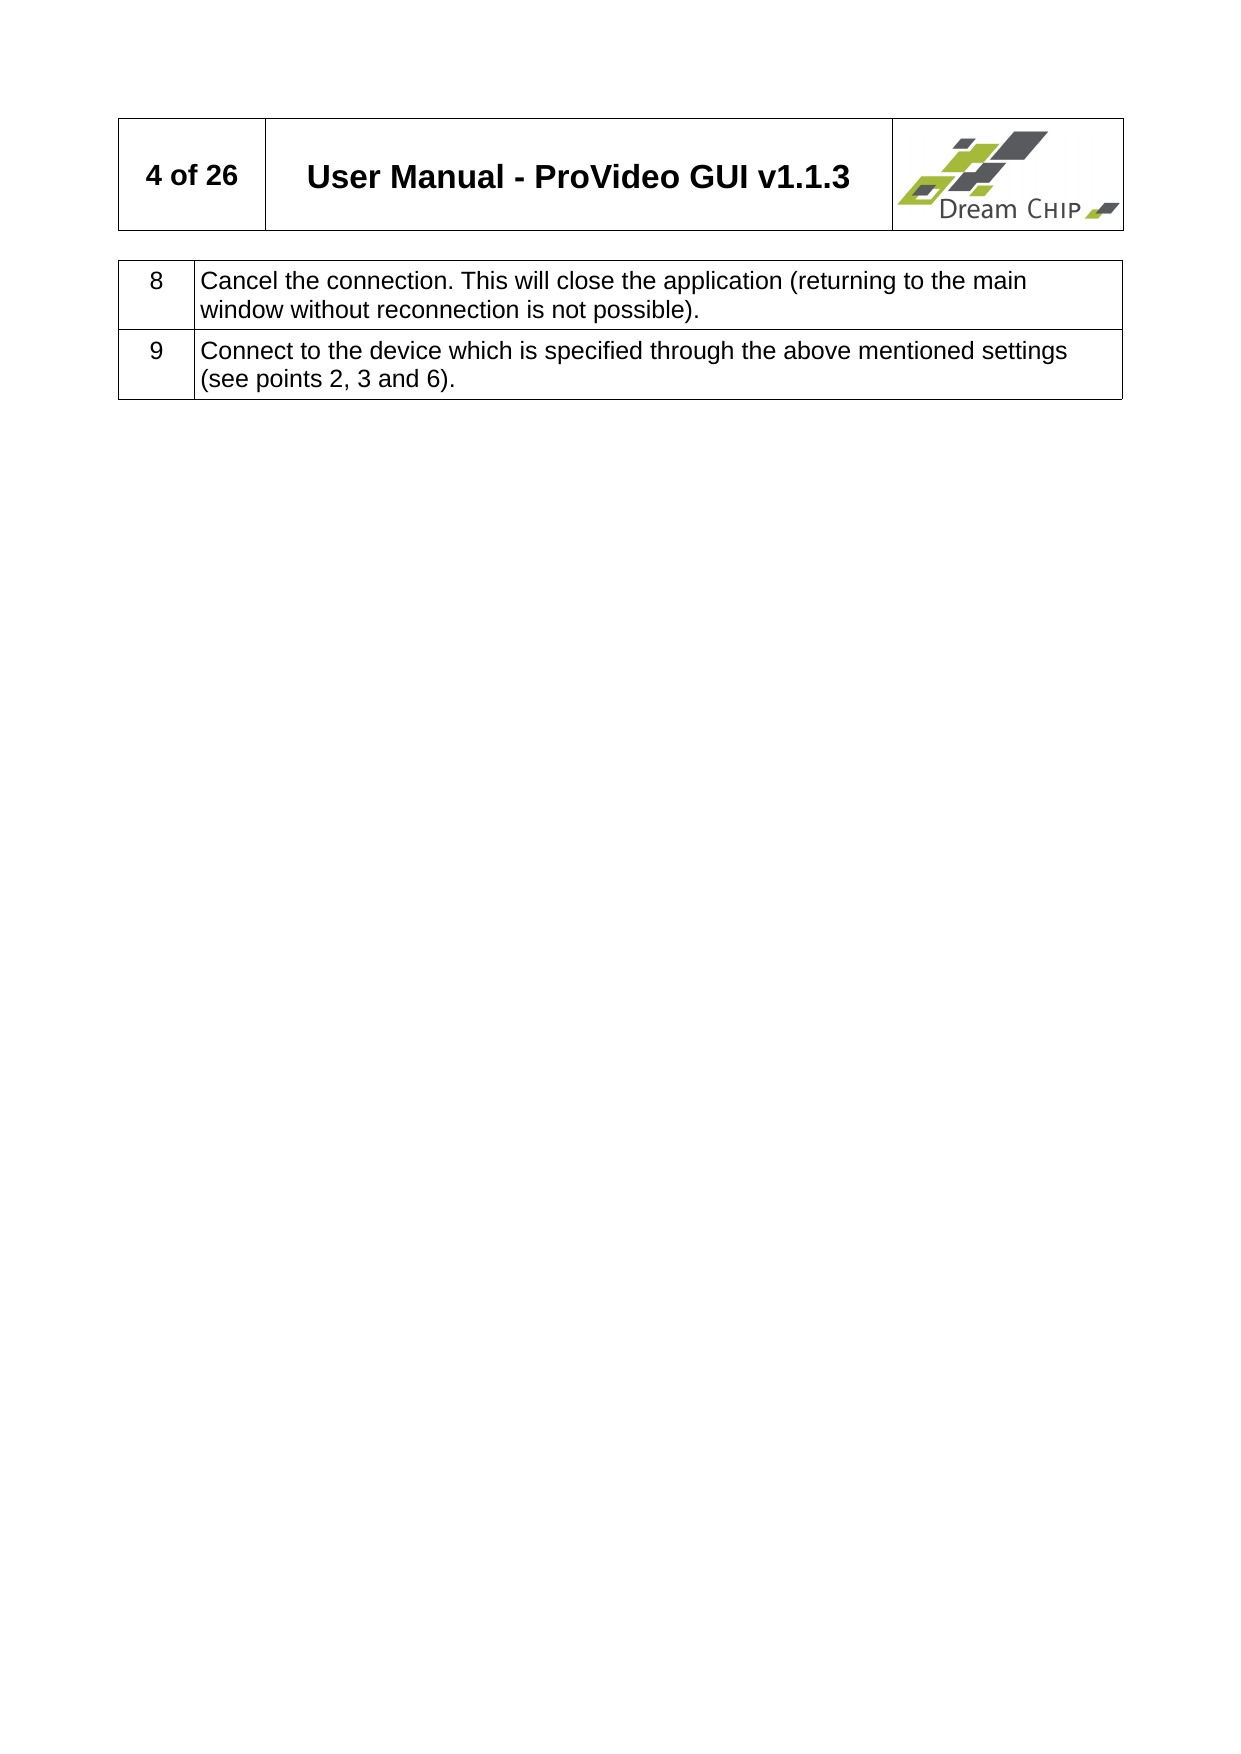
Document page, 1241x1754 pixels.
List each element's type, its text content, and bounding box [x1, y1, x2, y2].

picture [897, 130, 1120, 220]
table_cell Cancel the connection. This will close the application (returning to the main window without reconnection is not possible). [195, 261, 1122, 329]
table_cell Connect to the device which is specified through the above mentioned settings (see points 2, 3 and 6). [195, 330, 1122, 399]
table_cell 9 [119, 330, 194, 399]
table_cell 8 [119, 261, 194, 329]
